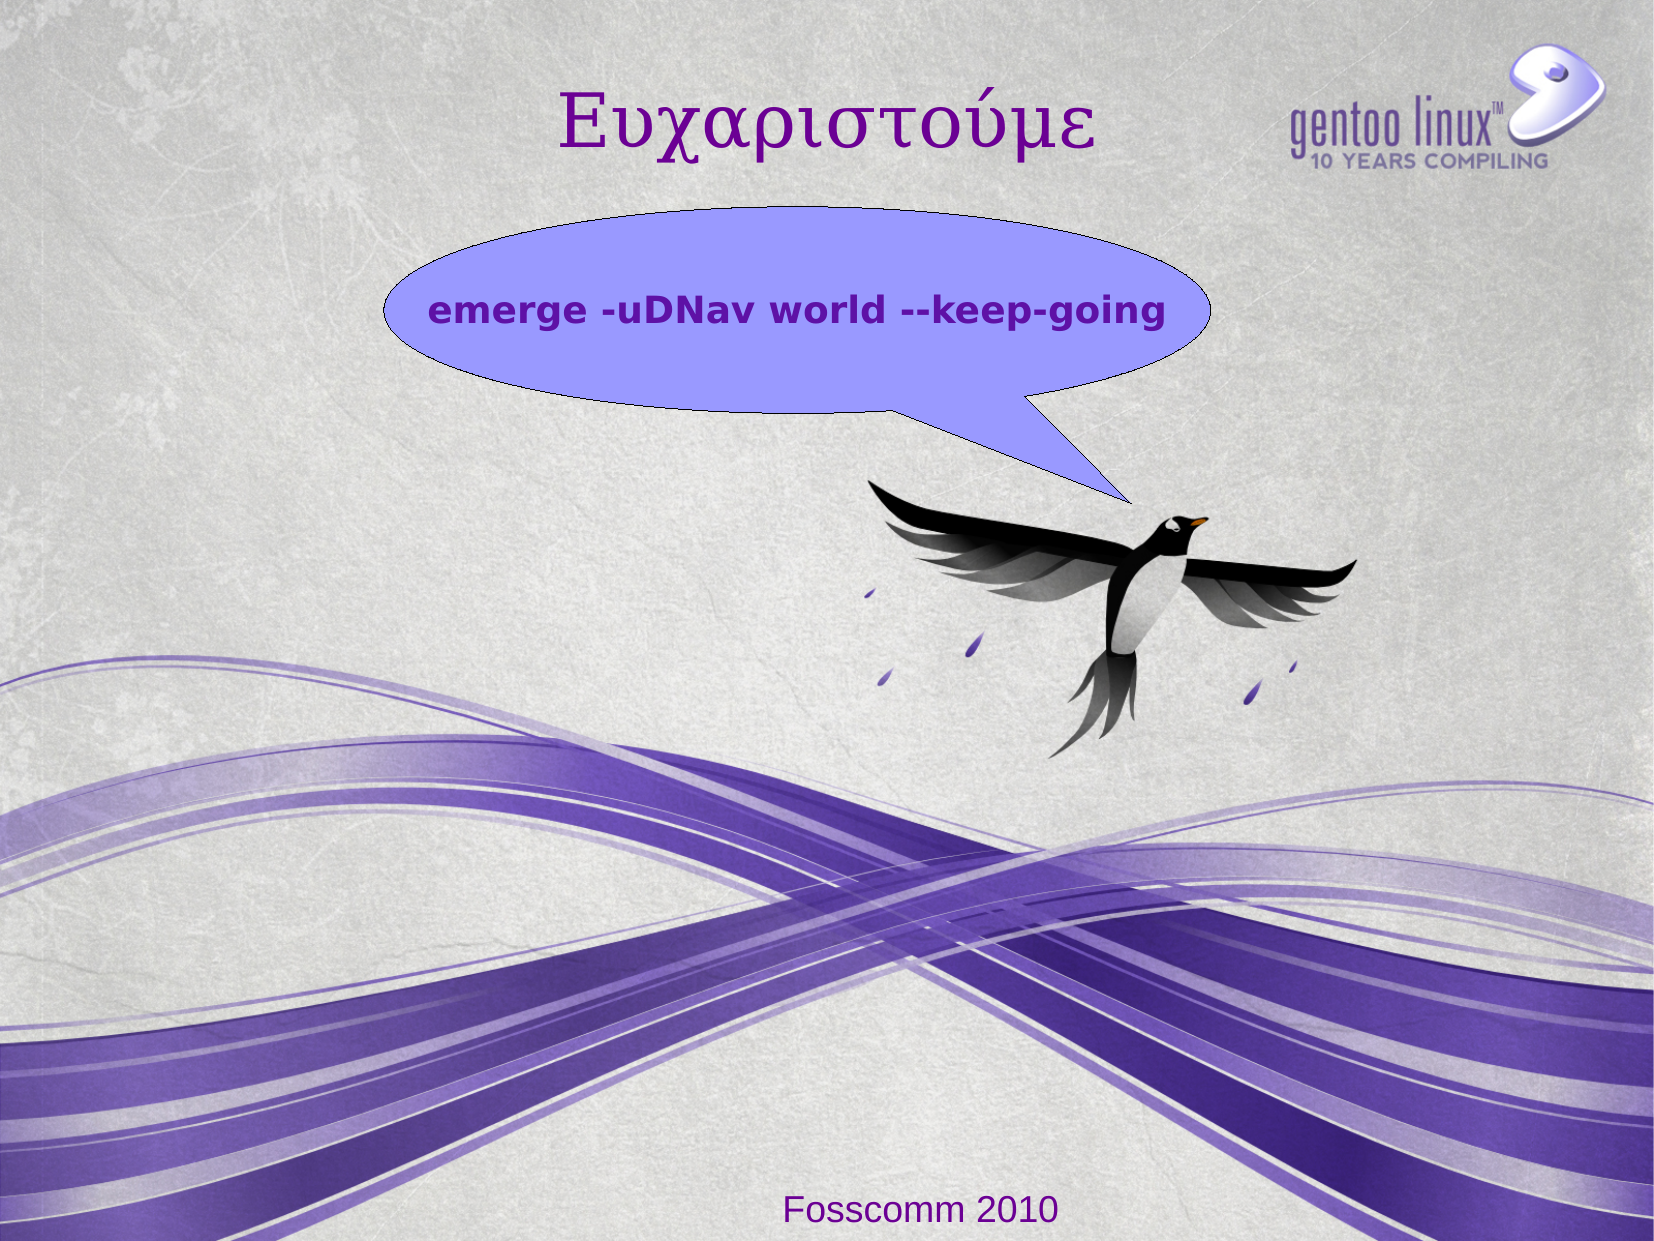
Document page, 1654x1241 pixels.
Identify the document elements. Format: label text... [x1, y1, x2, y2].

picture [0, 0, 1654, 1241]
text_box emerge -uDNav world --keep-going [383, 206, 1211, 504]
text_box Ευχαριστούμε [541, 70, 1113, 173]
text_box Fosscomm 2010 [767, 1181, 1075, 1238]
